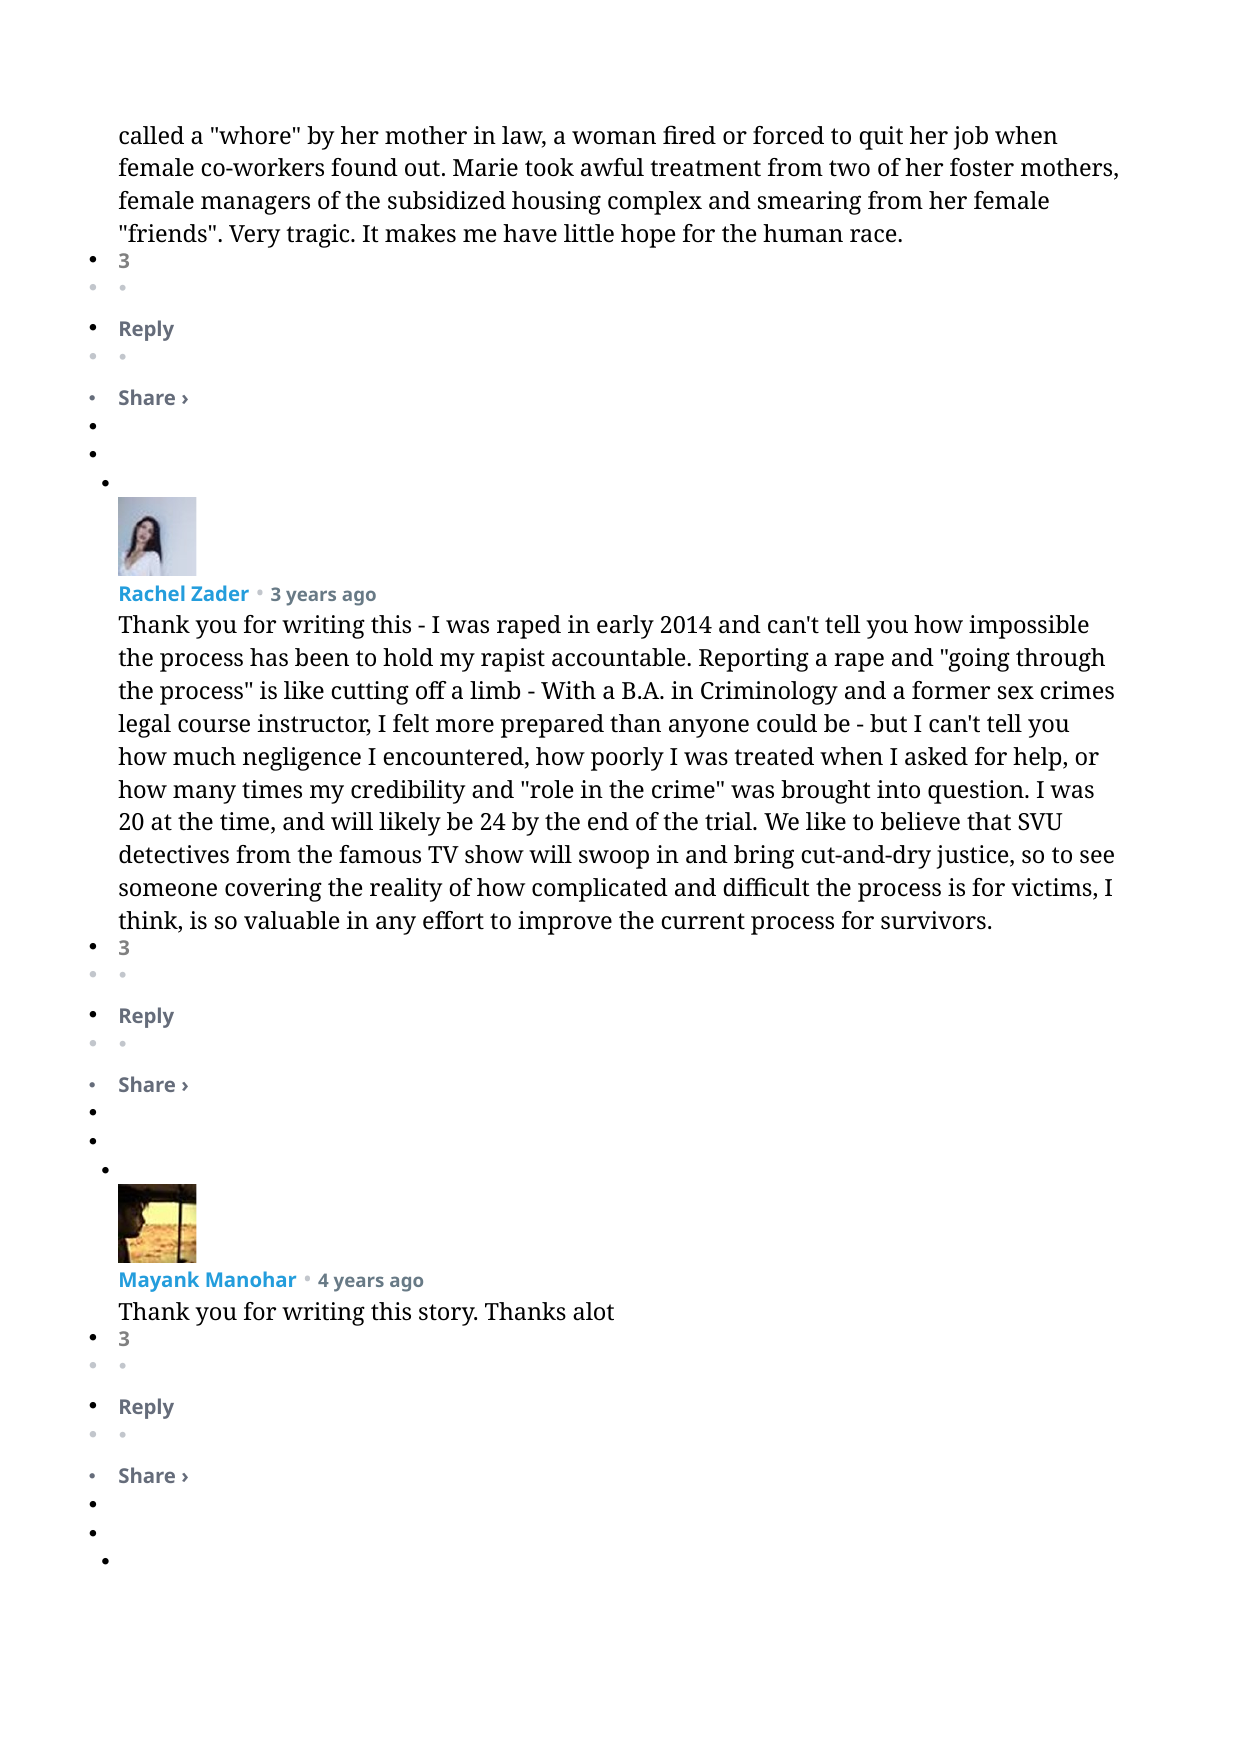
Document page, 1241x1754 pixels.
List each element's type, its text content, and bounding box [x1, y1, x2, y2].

list • [118, 960, 1111, 988]
list • [118, 273, 1111, 302]
list Share › [118, 1462, 1122, 1490]
picture [118, 497, 197, 576]
list • [118, 1421, 1111, 1449]
list Reply [118, 1001, 1111, 1029]
list • [118, 342, 1111, 371]
list 3 [118, 1328, 1111, 1351]
list Share › [118, 1071, 1122, 1098]
list Share › [118, 384, 1122, 412]
list • [118, 1029, 1111, 1058]
list Rachel Zader • 3 years ago [118, 576, 1122, 608]
picture [118, 1184, 197, 1263]
list Reply [118, 314, 1111, 342]
list called a "whore" by her mother in law, a woman fired or forced to quit her job when female co-workers found out. Marie took awful treatment from two of her foster mothers, female managers of the subsidized housing complex and smearing from her female "friends". Very tragic. It makes me have little hope for the human race. [118, 118, 1122, 249]
list Reply [118, 1393, 1111, 1421]
list Mayank Manohar • 4 years ago [118, 1263, 1122, 1295]
list Thank you for writing this - I was raped in early 2014 and can't tell you how impossible the process has been to hold my rapist accountable. Reporting a rape and "going through the process" is like cutting off a limb - With a B.A. in Criminology and a former sex crimes legal course instructor, I felt more prepared than anyone could be - but I can't tell you how much negligence I encountered, how poorly I was treated when I asked for help, or how many times my credibility and "role in the crime" was brought into question. I was 20 at the time, and will likely be 24 by the end of the trial. We like to believe that SVU detectives from the famous TV show will swoop in and bring cut-and-dry justice, so to see someone covering the reality of how complicated and difficult the process is for victims, I think, is so valuable in any effort to improve the current process for survivors. [118, 608, 1122, 936]
list 3 [118, 936, 1111, 960]
list Thank you for writing this story. Thanks alot [118, 1295, 1122, 1328]
list • [118, 1351, 1111, 1380]
list 3 [118, 249, 1111, 273]
